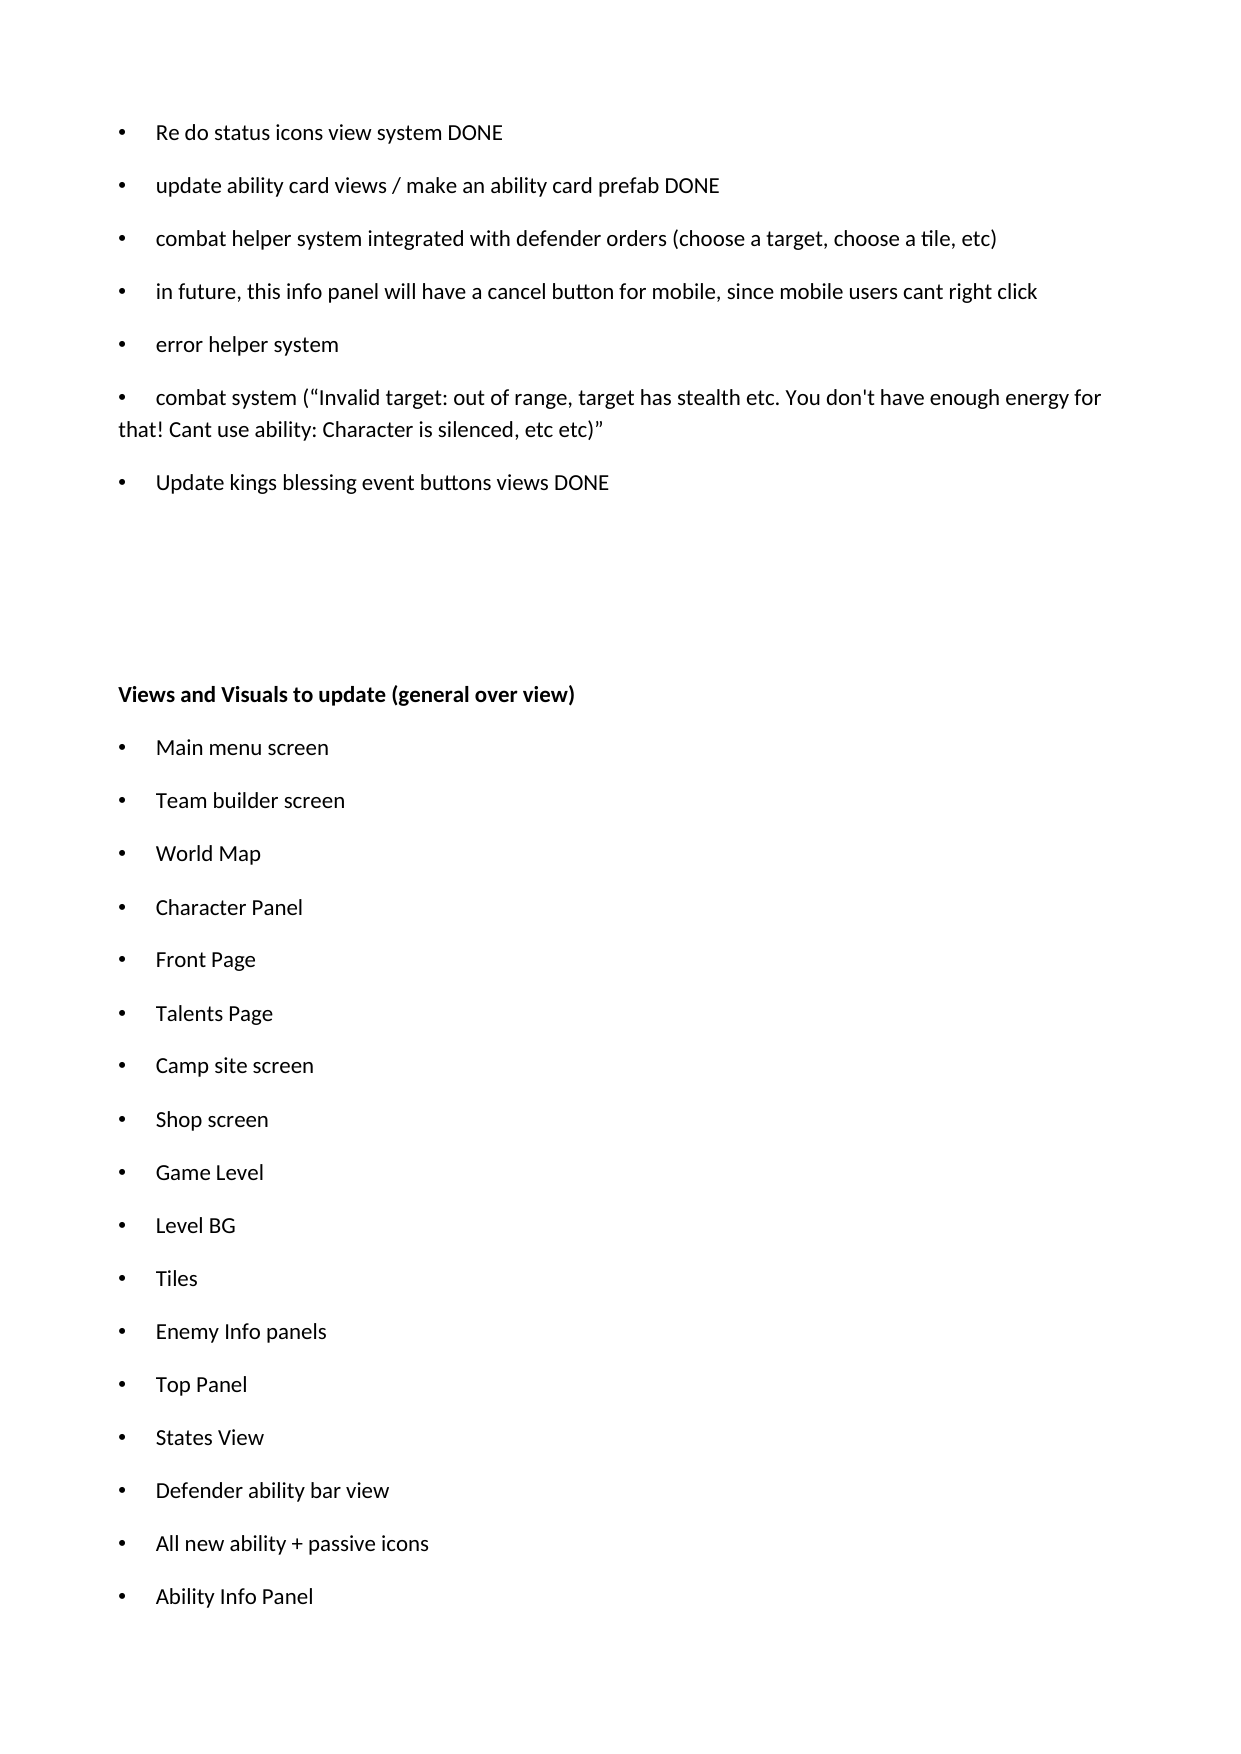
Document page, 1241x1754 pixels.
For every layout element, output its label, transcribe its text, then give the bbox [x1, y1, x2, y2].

list update ability card views / make an ability card prefab DONE [81, 171, 1122, 199]
list Update kings blessing event buttons views DONE [81, 468, 1122, 496]
list World Map [81, 839, 1122, 868]
list Defender ability bar view [81, 1476, 1122, 1504]
list States View [81, 1423, 1122, 1451]
list Talents Page [81, 999, 1122, 1027]
list combat system (“Invalid target: out of range, target has stealth etc. You don't have enough energy for that! Cant use ability: Character is silenced, etc etc)” [81, 383, 1122, 443]
list Level BG [81, 1211, 1122, 1239]
list Re do status icons view system DONE [81, 118, 1122, 146]
list Enemy Info panels [81, 1317, 1122, 1345]
list Front Page [81, 946, 1122, 974]
list Ability Info Panel [81, 1582, 1122, 1610]
list Tiles [81, 1264, 1122, 1292]
list Character Panel [81, 893, 1122, 921]
list Top Panel [81, 1370, 1122, 1398]
list Team builder screen [81, 787, 1122, 814]
list combat helper system integrated with defender orders (choose a target, choose a tile, etc) [81, 224, 1122, 252]
list Shop screen [81, 1105, 1122, 1133]
list Game Level [81, 1158, 1122, 1186]
text Views and Visuals to update (general over view) [118, 681, 1122, 708]
list All new ability + passive icons [81, 1529, 1122, 1557]
list Camp site screen [81, 1052, 1122, 1080]
list error helper system [81, 330, 1122, 358]
list Main menu screen [81, 733, 1122, 762]
list in future, this info panel will have a cancel button for mobile, since mobile users cant right click [81, 277, 1122, 305]
